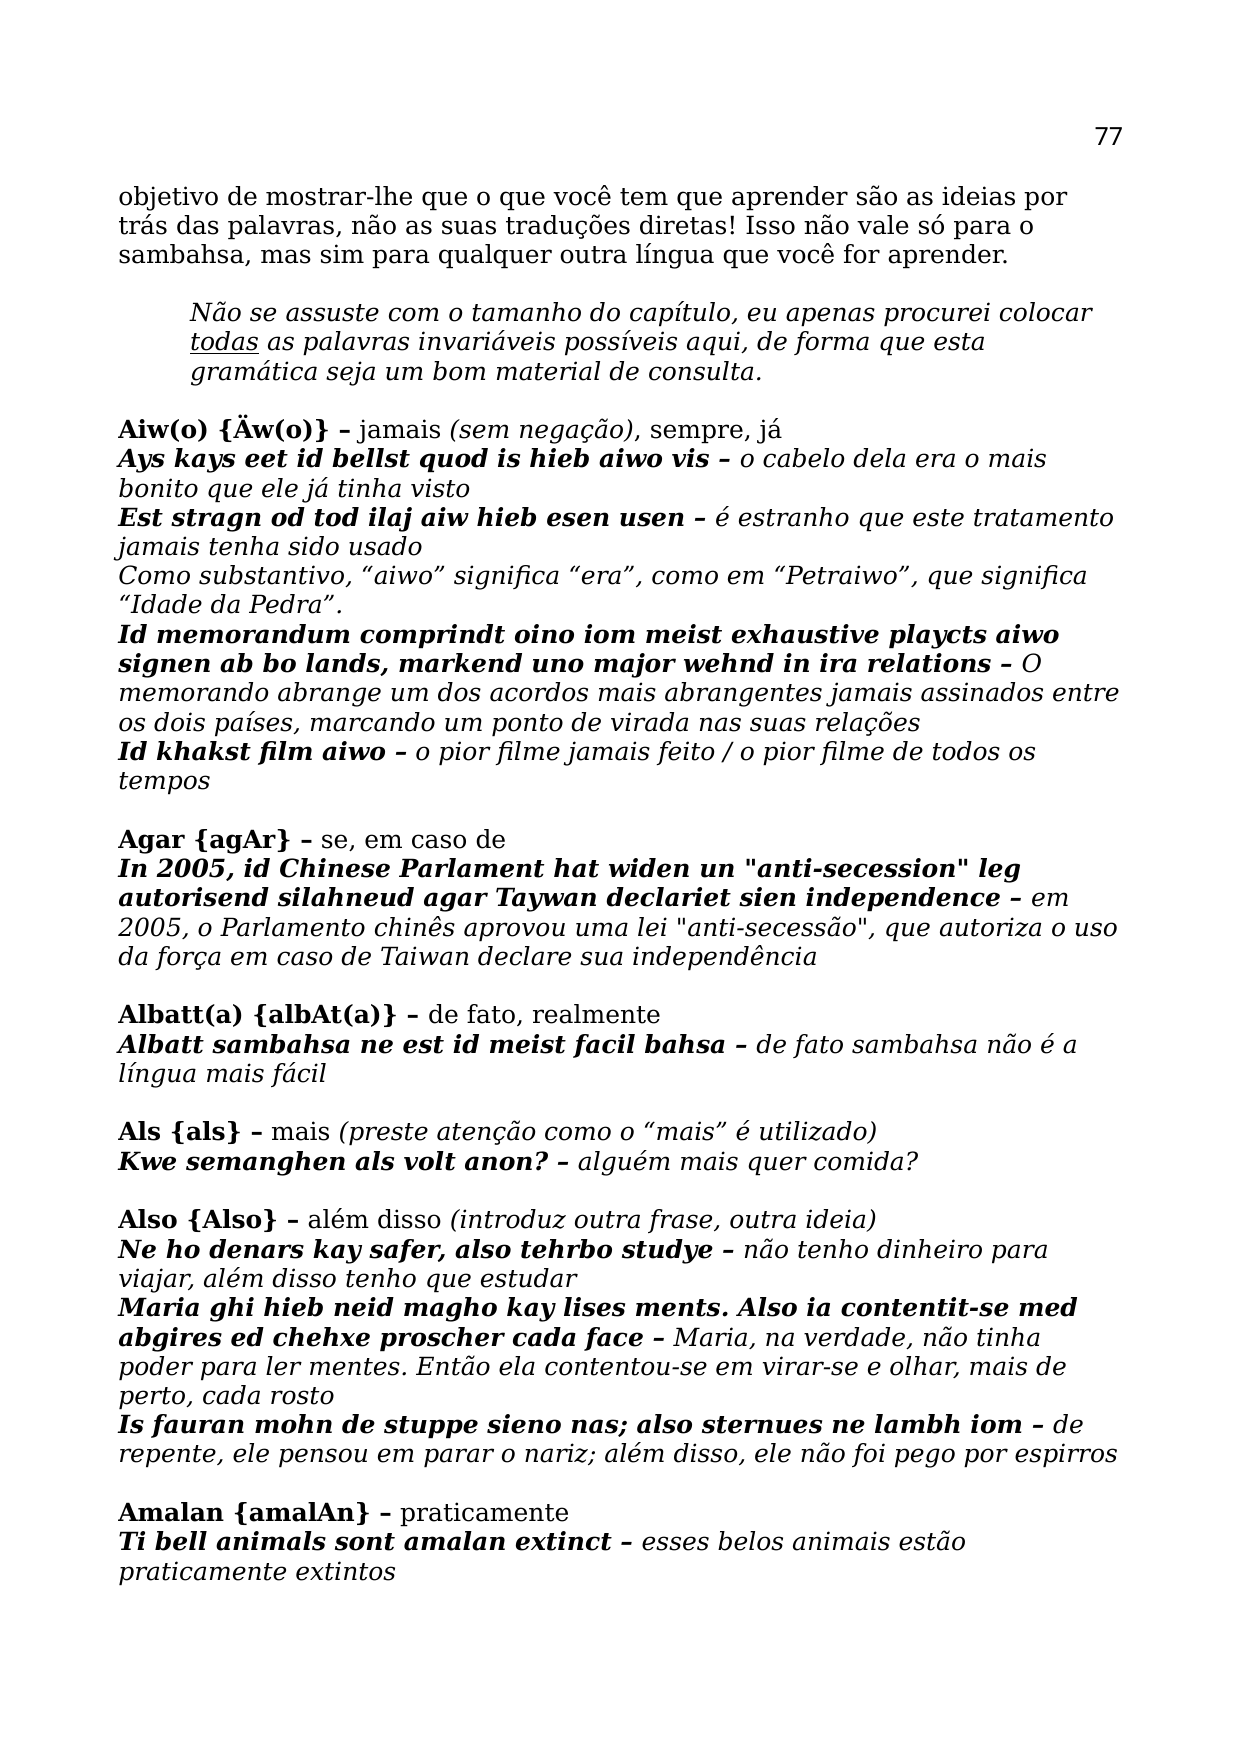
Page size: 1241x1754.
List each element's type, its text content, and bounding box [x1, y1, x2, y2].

text Maria ghi hieb neid magho kay lises ments. Also ia contentit-se med abgires ed chehxe proscher cada face – Maria, na verdade, não tinha poder para ler mentes. Então ela contentou-se em virar-se e olhar, mais de perto, cada rosto [118, 1293, 1123, 1410]
text In 2005, id Chinese Parlament hat widen un "anti-secession" leg autorisend silahneud agar Taywan declariet sien independence – em 2005, o Parlamento chinês aprovou uma lei "anti-secessão", que autoriza o uso da força em caso de Taiwan declare sua independência [118, 854, 1123, 971]
text Amalan {amalAn} – praticamente [118, 1498, 1123, 1527]
text Ne ho denars kay safer, also tehrbo studye – não tenho dinheiro para viajar, além disso tenho que estudar [118, 1234, 1123, 1293]
text Albatt sambahsa ne est id meist facil bahsa – de fato sambahsa não é a língua mais fácil [118, 1029, 1123, 1088]
text Est stragn od tod ilaj aiw hieb esen usen – é estranho que este tratamento jamais tenha sido usado [118, 503, 1123, 561]
text Agar {agAr} – se, em caso de [118, 824, 1123, 854]
text Albatt(a) {albAt(a)} – de fato, realmente [118, 1000, 1123, 1029]
text Como substantivo, “aiwo” significa “era”, como em “Petraiwo”, que significa “Idade da Pedra”. [118, 561, 1123, 620]
text Also {Also} – além disso (introduz outra frase, outra ideia) [118, 1205, 1123, 1234]
text Id memorandum comprindt oino iom meist exhaustive playcts aiwo signen ab bo lands, markend uno major wehnd in ira relations – O memorando abrange um dos acordos mais abrangentes jamais assinados entre os dois países, marcando um ponto de virada nas suas relações [118, 620, 1123, 737]
text Is fauran mohn de stuppe sieno nas; also sternues ne lambh iom – de repente, ele pensou em parar o nariz; além disso, ele não foi pego por espirros [118, 1410, 1123, 1469]
text Kwe semanghen als volt anon? – alguém mais quer comida? [118, 1147, 1123, 1176]
text objetivo de mostrar-lhe que o que você tem que aprender são as ideias por trás das palavras, não as suas traduções diretas! Isso não vale só para o sambahsa, mas sim para qualquer outra língua que você for aprender. [118, 182, 1123, 269]
text Aiw(o) {Äw(o)} – jamais (sem negação), sempre, já [118, 415, 1123, 444]
text Id khakst film aiwo – o pior filme jamais feito / o pior filme de todos os tempos [118, 737, 1123, 795]
text Não se assuste com o tamanho do capítulo, eu apenas procurei colocar todas as palavras invariáveis possíveis aqui, de forma que esta gramática seja um bom material de consulta. [190, 298, 1123, 386]
text Ays kays eet id bellst quod is hieb aiwo vis – o cabelo dela era o mais bonito que ele já tinha visto [118, 444, 1123, 503]
text Ti bell animals sont amalan extinct – esses belos animais estão praticamente extintos [118, 1527, 1123, 1586]
text Als {als} – mais (preste atenção como o “mais” é utilizado) [118, 1117, 1123, 1147]
